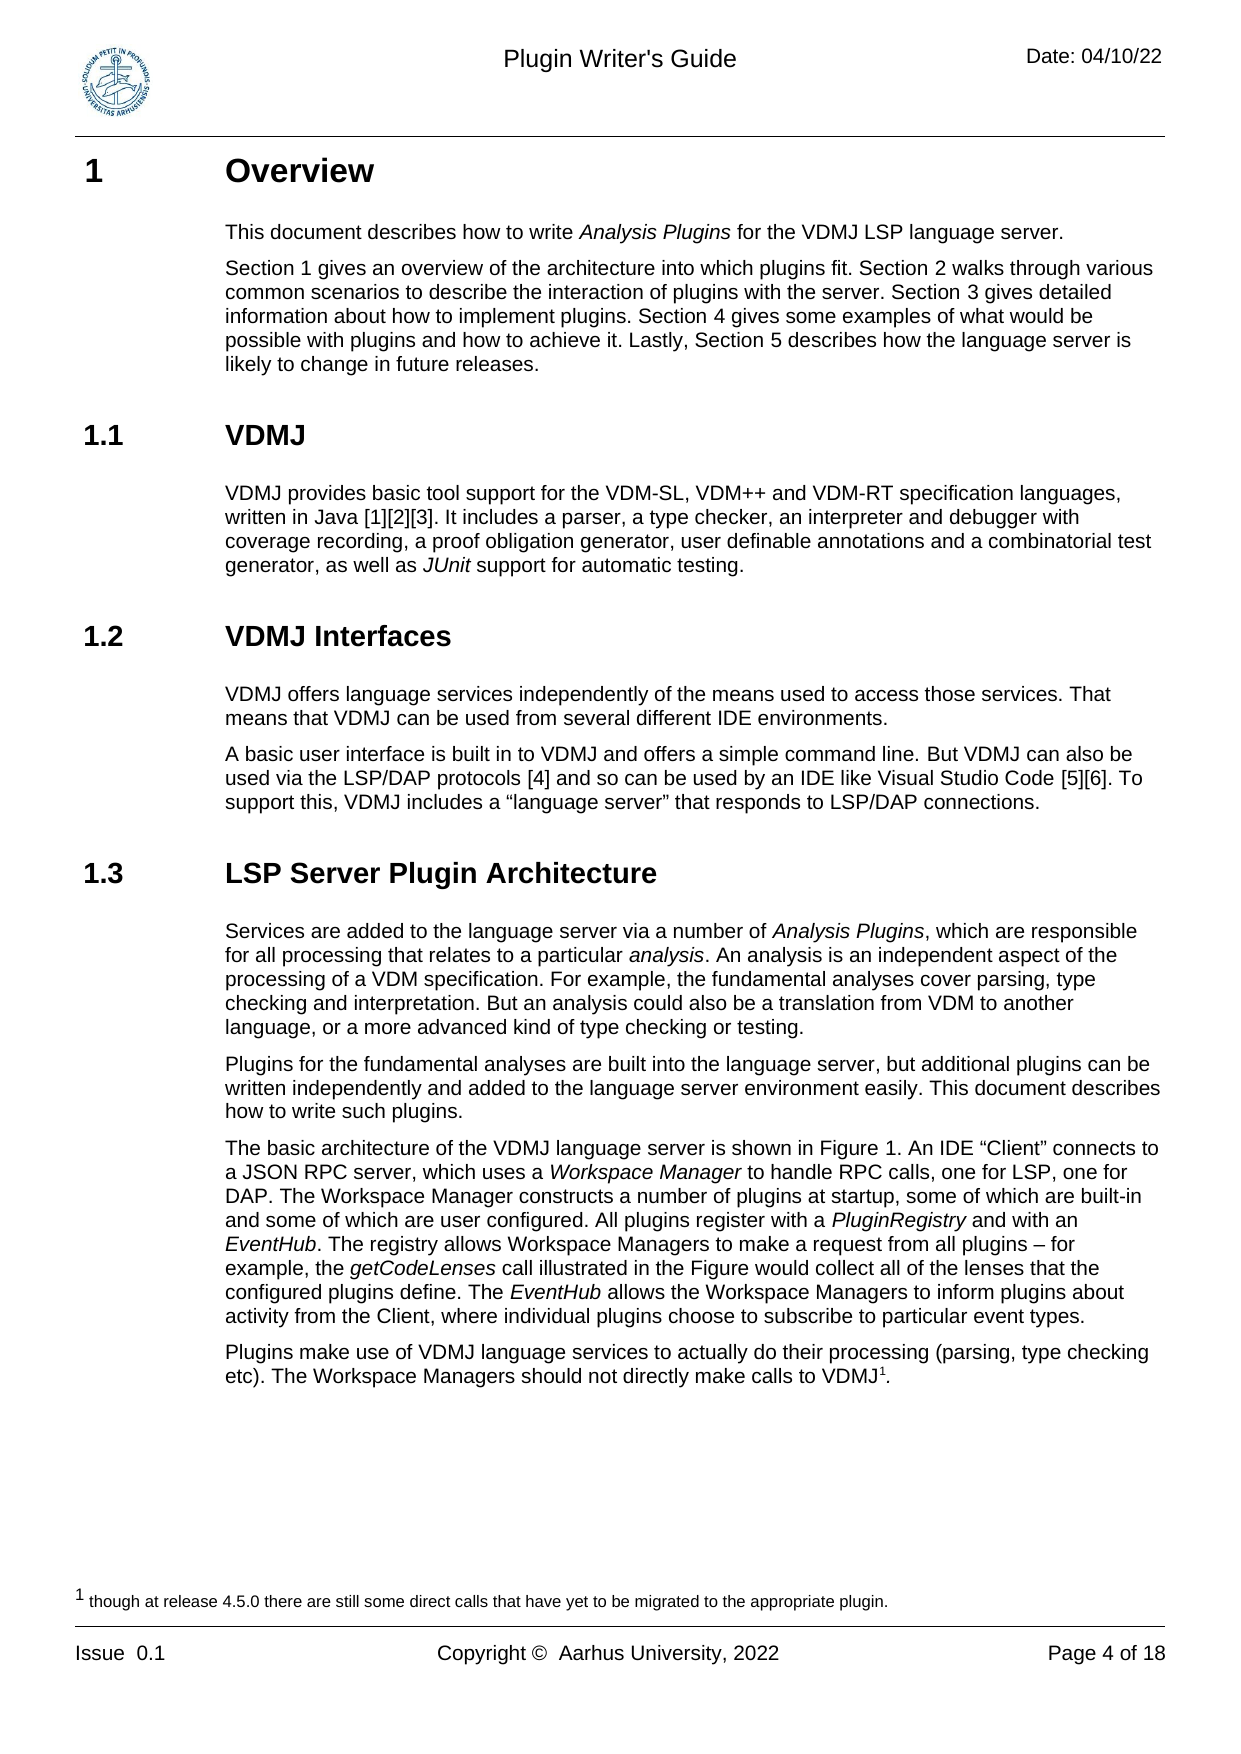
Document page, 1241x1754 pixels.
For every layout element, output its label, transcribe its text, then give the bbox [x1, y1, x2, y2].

text VDMJ provides basic tool support for the VDM-SL, VDM++ and VDM-RT specification languages, written in Java [1][2][3]. It includes a parser, a type checker, an interpreter and debugger with coverage recording, a proof obligation generator, user definable annotations and a combinatorial test generator, as well as JUnit support for automatic testing. [225, 481, 1165, 577]
subtitle LSP Server Plugin Architecture [75, 857, 1165, 889]
subtitle Overview [75, 152, 1165, 190]
text This document describes how to write Analysis Plugins for the VDMJ LSP language server. [225, 220, 1165, 244]
subtitle VDMJ Interfaces [75, 619, 1165, 652]
text Section 1 gives an overview of the architecture into which plugins fit. Section 2 walks through various common scenarios to describe the interaction of plugins with the server. Section 3 gives detailed information about how to implement plugins. Section 4 gives some examples of what would be possible with plugins and how to achieve it. Lastly, Section 5 describes how the language server is likely to change in future releases. [225, 256, 1165, 376]
text A basic user interface is built in to VDMJ and offers a simple command line. But VDMJ can also be used via the LSP/DAP protocols [4] and so can be used by an IDE like Visual Studio Code [5][6]. To support this, VDMJ includes a “language server” that responds to LSP/DAP connections. [225, 743, 1165, 814]
text Services are added to the language server via a number of Analysis Plugins, which are responsible for all processing that relates to a particular analysis. An analysis is an independent aspect of the processing of a VDM specification. For example, the fundamental analyses cover parsing, type checking and interpretation. But an analysis could also be a translation from VDM to another language, or a more advanced kind of type checking or testing. [225, 919, 1165, 1039]
text Plugins make use of VDMJ language services to actually do their processing (parsing, type checking etc). The Workspace Managers should not directly make calls to VDMJ. [225, 1340, 1165, 1388]
text The basic architecture of the VDMJ language server is shown in Figure 1. An IDE “Client” connects to a JSON RPC server, which uses a Workspace Manager to handle RPC calls, one for LSP, one for DAP. The Workspace Manager constructs a number of plugins at startup, some of which are built-in and some of which are user configured. All plugins register with a PluginRegistry and with an EventHub. The registry allows Workspace Managers to make a request from all plugins – for example, the getCodeLenses call illustrated in the Figure would collect all of the lenses that the configured plugins define. The EventHub allows the Workspace Managers to inform plugins about activity from the Client, where individual plugins choose to subscribe to particular event types. [225, 1136, 1165, 1328]
text VDMJ offers language services independently of the means used to access those services. That means that VDMJ can be used from several different IDE environments. [225, 682, 1165, 730]
text Plugins for the fundamental analyses are built into the language server, but additional plugins can be written independently and added to the language server environment easily. This document describes how to write such plugins. [225, 1052, 1165, 1124]
text though at release 4.5.0 there are still some direct calls that have yet to be migrated to the appropriate plugin. [75, 1592, 1165, 1611]
subtitle VDMJ [75, 419, 1165, 451]
picture [78, 44, 153, 120]
